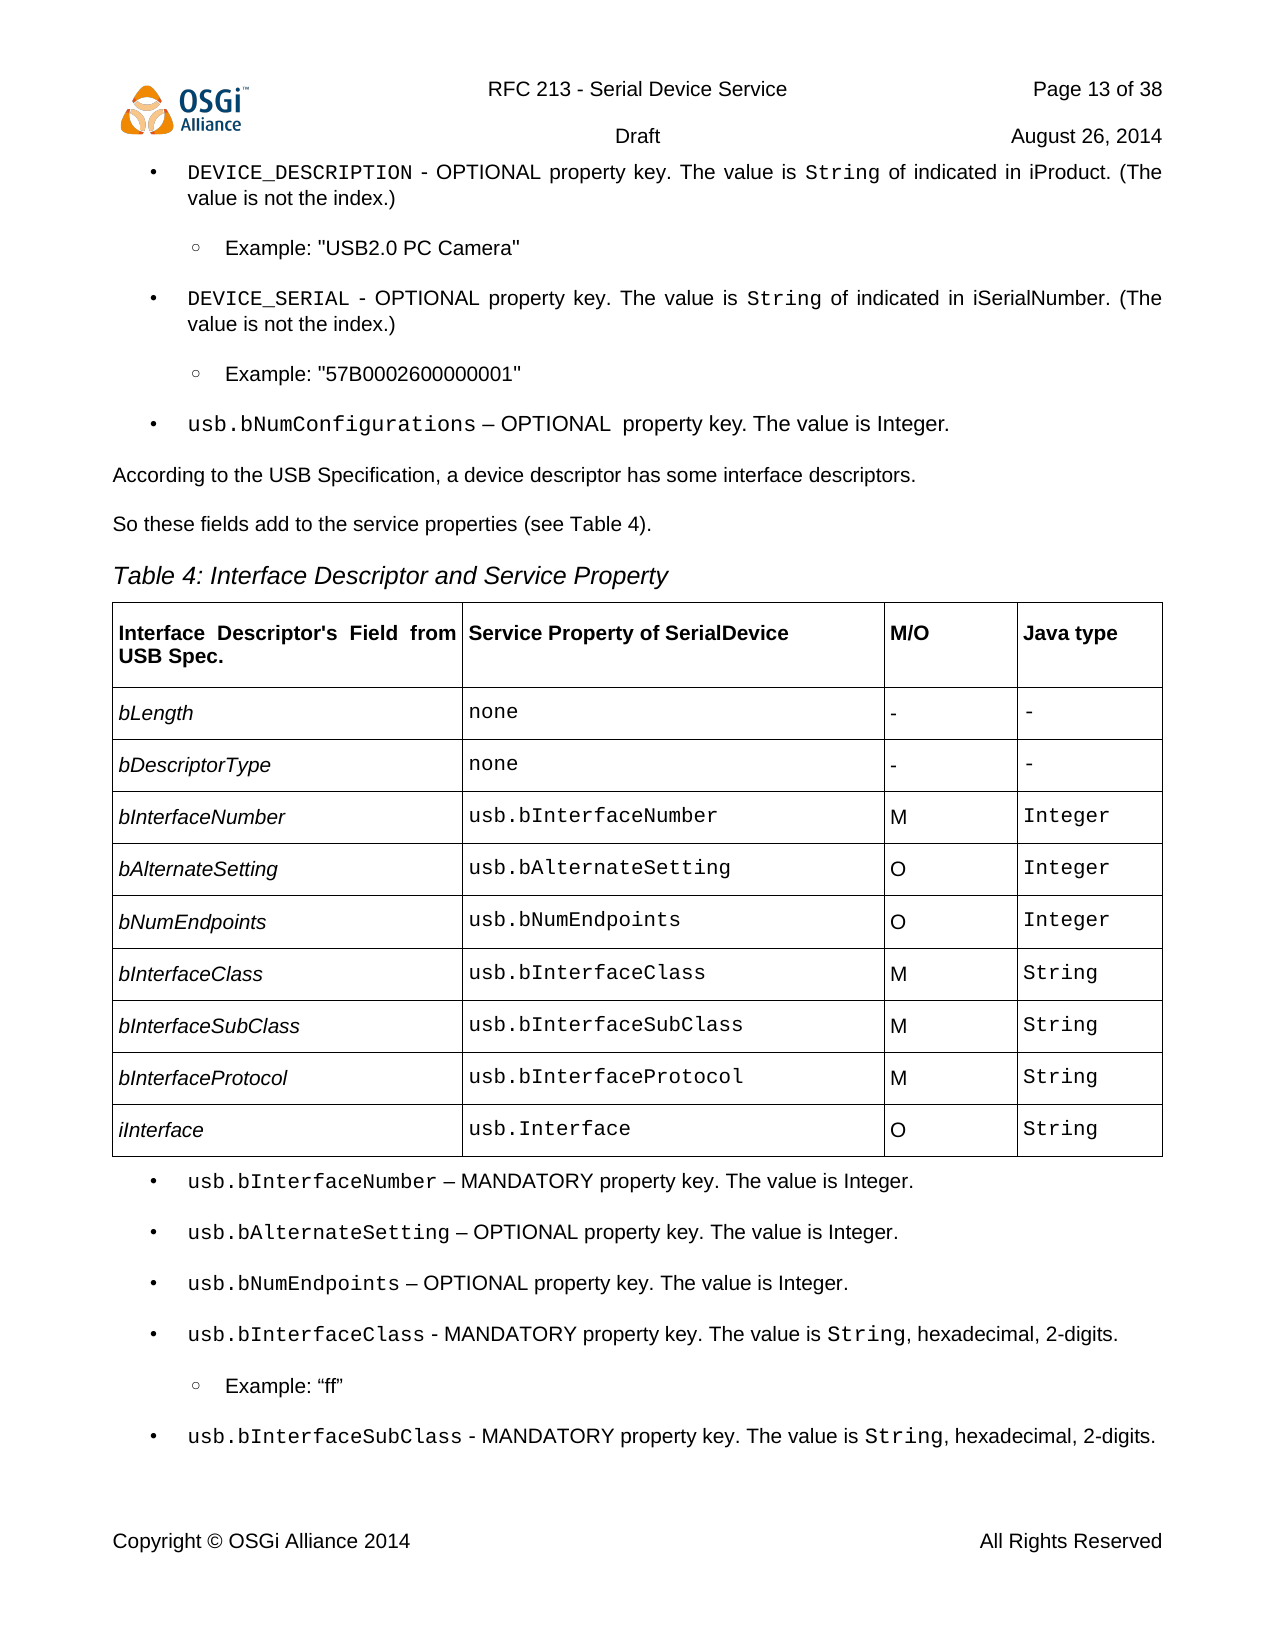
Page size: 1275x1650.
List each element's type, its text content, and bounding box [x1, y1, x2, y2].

picture [113, 78, 257, 142]
table_cell none [463, 740, 884, 791]
list usb.bNumConfigurations – OPTIONAL property key. The value is Integer. [150, 411, 1162, 438]
table_cell bInterfaceProtocol [113, 1053, 462, 1104]
table_cell String [1018, 949, 1162, 1000]
table_cell usb.Interface [463, 1105, 884, 1156]
table_cell String [1018, 1053, 1162, 1104]
list Example: "57B0002600000001" [187, 361, 1162, 386]
table_cell usb.bAlternateSetting [463, 844, 884, 895]
table_cell iInterface [113, 1105, 462, 1156]
table_cell M [885, 792, 1017, 843]
table_cell Integer [1018, 792, 1162, 843]
table_cell - [1018, 688, 1162, 739]
table_cell bNumEndpoints [113, 896, 462, 947]
list Example: “ff” [187, 1373, 1162, 1397]
list Example: "USB2.0 PC Camera" [187, 235, 1162, 260]
table_cell bInterfaceClass [113, 949, 462, 1000]
table_cell O [885, 896, 1017, 947]
table_cell O [885, 1105, 1017, 1156]
table_cell - [885, 740, 1017, 791]
text So these fields add to the service properties (see Table 4). [112, 512, 1162, 536]
table_cell bInterfaceSubClass [113, 1001, 462, 1052]
table_cell Integer [1018, 844, 1162, 895]
table_cell - [885, 688, 1017, 739]
list DEVICE_DESCRIPTION - OPTIONAL property key. The value is String of indicated in iProduct. (The value is not the index.) [150, 159, 1162, 210]
table_header Service Property of SerialDevice [463, 603, 884, 687]
table_cell usb.bInterfaceSubClass [463, 1001, 884, 1052]
table_cell bInterfaceNumber [113, 792, 462, 843]
table_cell O [885, 844, 1017, 895]
table_cell String [1018, 1105, 1162, 1156]
table_cell usb.bInterfaceProtocol [463, 1053, 884, 1104]
list usb.bAlternateSetting – OPTIONAL property key. The value is Integer. [150, 1220, 1162, 1246]
list usb.bInterfaceClass - MANDATORY property key. The value is String, hexadecimal, 2-digits. [150, 1321, 1162, 1348]
table_header Java type [1018, 603, 1162, 687]
table_cell usb.bNumEndpoints [463, 896, 884, 947]
table_cell bLength [113, 688, 462, 739]
table_cell usb.bInterfaceNumber [463, 792, 884, 843]
table_cell bDescriptorType [113, 740, 462, 791]
list usb.bNumEndpoints – OPTIONAL property key. The value is Integer. [150, 1271, 1162, 1296]
table_cell M [885, 1053, 1017, 1104]
table_cell bAlternateSetting [113, 844, 462, 895]
table_header Interface Descriptor's Field from USB Spec. [113, 603, 462, 687]
table_cell Integer [1018, 896, 1162, 947]
table_cell - [1018, 740, 1162, 791]
text According to the USB Specification, a device descriptor has some interface descriptors. [112, 463, 1162, 487]
list usb.bInterfaceSubClass - MANDATORY property key. The value is String, hexadecimal, 2-digits. [150, 1422, 1162, 1449]
table_header M/O [885, 603, 1017, 687]
table_cell String [1018, 1001, 1162, 1052]
text Table 4: Interface Descriptor and Service Property [112, 561, 1162, 589]
list usb.bInterfaceNumber – MANDATORY property key. The value is Integer. [150, 1169, 1162, 1195]
list DEVICE_SERIAL - OPTIONAL property key. The value is String of indicated in iSerialNumber. (The value is not the index.) [150, 285, 1162, 336]
table_cell M [885, 1001, 1017, 1052]
table_cell M [885, 949, 1017, 1000]
table_cell none [463, 688, 884, 739]
table_cell usb.bInterfaceClass [463, 949, 884, 1000]
